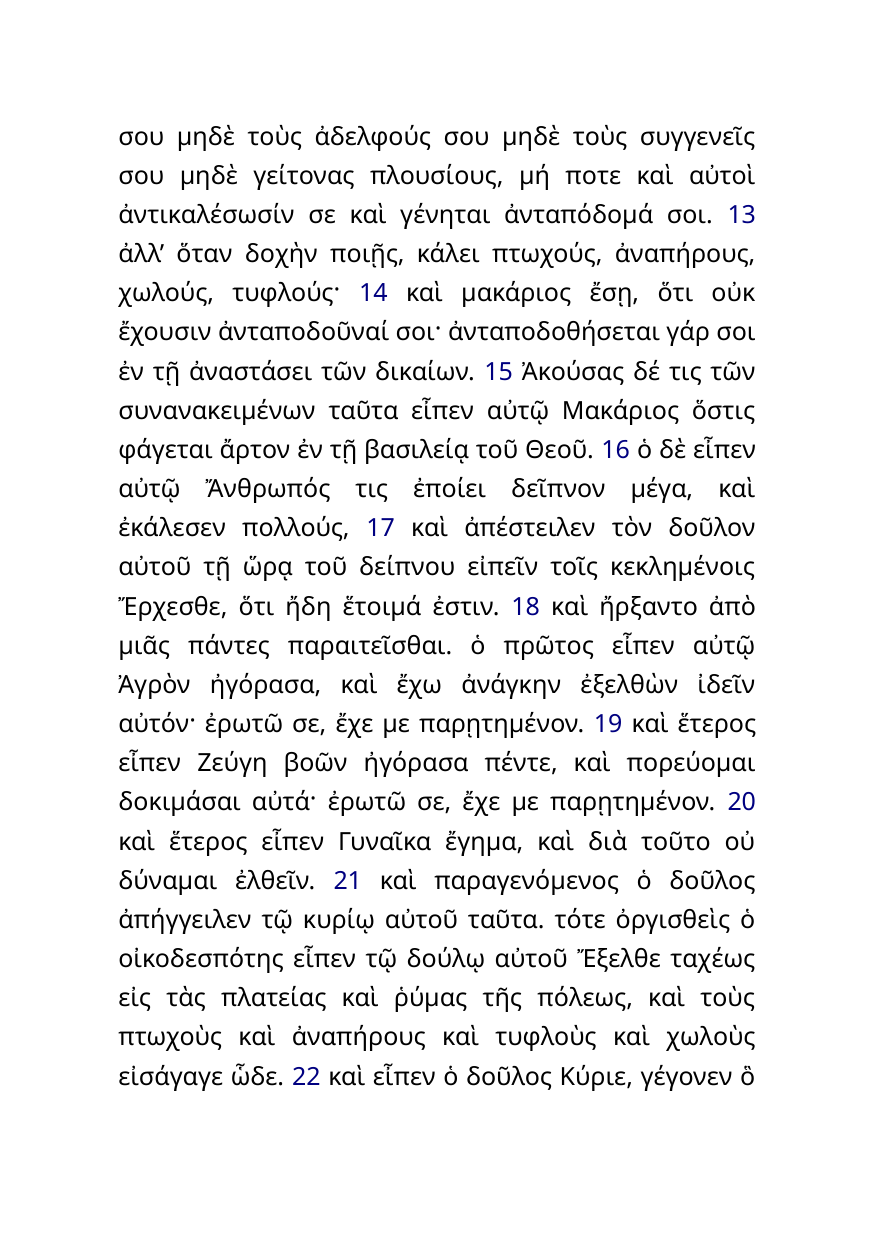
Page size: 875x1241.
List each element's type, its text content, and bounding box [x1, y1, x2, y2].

text σου μηδὲ τοὺς ἀδελφούς σου μηδὲ τοὺς συγγενεῖς σου μηδὲ γείτονας πλουσίους, μή ποτε καὶ αὐτοὶ ἀντικαλέσωσίν σε καὶ γένηται ἀνταπόδομά σοι. 13 ἀλλ’ ὅταν δοχὴν ποιῇς, κάλει πτωχούς, ἀναπήρους, χωλούς, τυφλούς· 14 καὶ μακάριος ἔσῃ, ὅτι οὐκ ἔχουσιν ἀνταποδοῦναί σοι· ἀνταποδοθήσεται γάρ σοι ἐν τῇ ἀναστάσει τῶν δικαίων. 15 Ἀκούσας δέ τις τῶν συνανακειμένων ταῦτα εἶπεν αὐτῷ Μακάριος ὅστις φάγεται ἄρτον ἐν τῇ βασιλείᾳ τοῦ Θεοῦ. 16 ὁ δὲ εἶπεν αὐτῷ Ἄνθρωπός τις ἐποίει δεῖπνον μέγα, καὶ ἐκάλεσεν πολλούς, 17 καὶ ἀπέστειλεν τὸν δοῦλον αὐτοῦ τῇ ὥρᾳ τοῦ δείπνου εἰπεῖν τοῖς κεκλημένοις Ἔρχεσθε, ὅτι ἤδη ἕτοιμά ἐστιν. 18 καὶ ἤρξαντο ἀπὸ μιᾶς πάντες παραιτεῖσθαι. ὁ πρῶτος εἶπεν αὐτῷ Ἀγρὸν ἠγόρασα, καὶ ἔχω ἀνάγκην ἐξελθὼν ἰδεῖν αὐτόν· ἐρωτῶ σε, ἔχε με παρῃτημένον. 19 καὶ ἕτερος εἶπεν Ζεύγη βοῶν ἠγόρασα πέντε, καὶ πορεύομαι δοκιμάσαι αὐτά· ἐρωτῶ σε, ἔχε με παρῃτημένον. 20 καὶ ἕτερος εἶπεν Γυναῖκα ἔγημα, καὶ διὰ τοῦτο οὐ δύναμαι ἐλθεῖν. 21 καὶ παραγενόμενος ὁ δοῦλος ἀπήγγειλεν τῷ κυρίῳ αὐτοῦ ταῦτα. τότε ὀργισθεὶς ὁ οἰκοδεσπότης εἶπεν τῷ δούλῳ αὐτοῦ Ἔξελθε ταχέως εἰς τὰς πλατείας καὶ ῥύμας τῆς πόλεως, καὶ τοὺς πτωχοὺς καὶ ἀναπήρους καὶ τυφλοὺς καὶ χωλοὺς εἰσάγαγε ὧδε. 22 καὶ εἶπεν ὁ δοῦλος Κύριε, γέγονεν ὃ [118, 118, 756, 1092]
